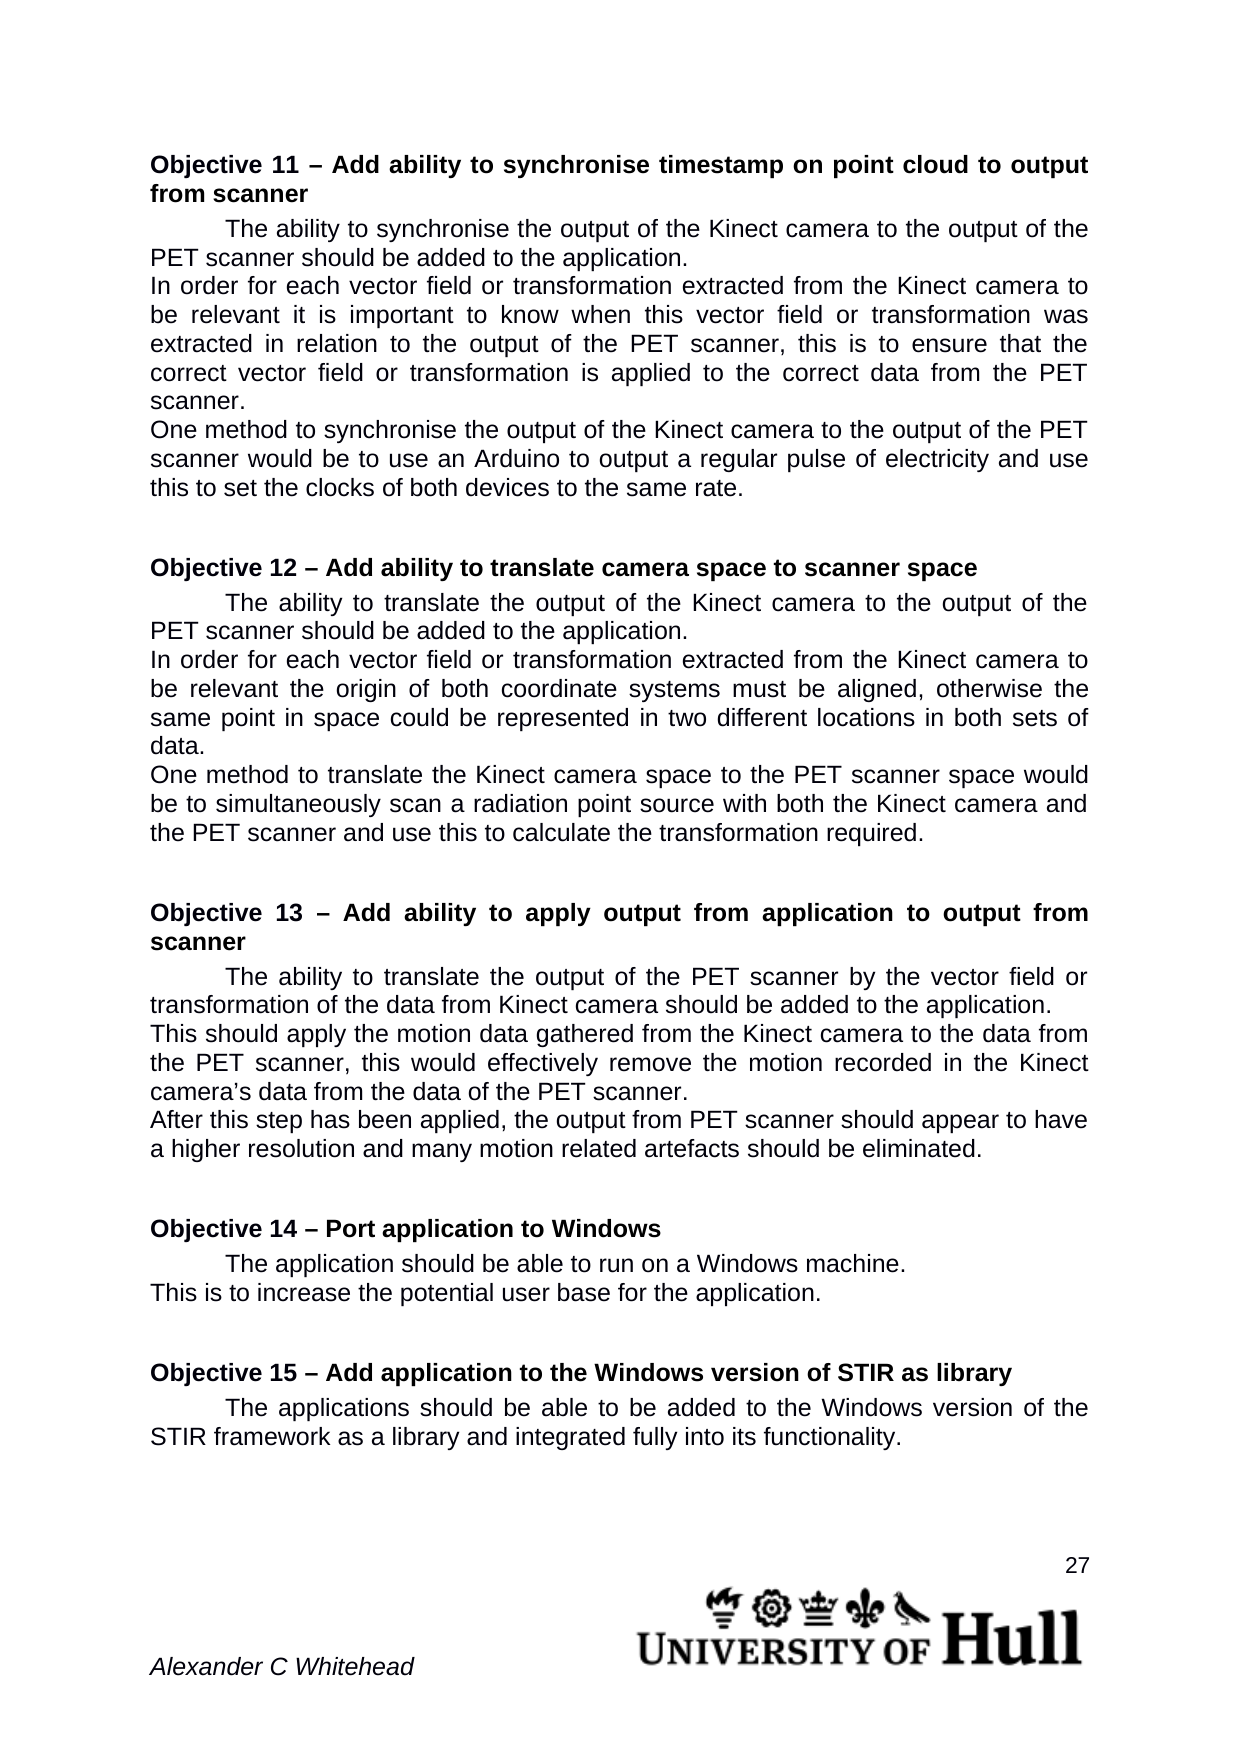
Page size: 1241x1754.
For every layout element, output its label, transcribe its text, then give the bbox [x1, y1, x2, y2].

text This should apply the motion data gathered from the Kinect camera to the data from the PET scanner, this would effectively remove the motion recorded in the Kinect camera’s data from the data of the PET scanner. [150, 1019, 1090, 1105]
text This is to increase the potential user base for the application. [150, 1278, 1090, 1307]
subtitle Objective 11 – Add ability to synchronise timestamp on point cloud to output from scanner [150, 150, 1090, 207]
text After this step has been applied, the output from PET scanner should appear to have a higher resolution and many motion related artefacts should be eliminated. [150, 1105, 1090, 1163]
picture [630, 1578, 1091, 1675]
text The ability to synchronise the output of the Kinect camera to the output of the PET scanner should be added to the application. [150, 214, 1090, 271]
subtitle Objective 13 – Add ability to apply output from application to output from scanner [150, 898, 1090, 955]
subtitle Objective 12 – Add ability to translate camera space to scanner space [150, 553, 1090, 581]
text In order for each vector field or transformation extracted from the Kinect camera to be relevant the origin of both coordinate systems must be aligned, otherwise the same point in space could be represented in two different locations in both sets of data. [150, 645, 1090, 760]
subtitle Objective 14 – Port application to Windows [150, 1214, 1090, 1243]
text The ability to translate the output of the PET scanner by the vector field or transformation of the data from Kinect camera should be added to the application. [150, 961, 1090, 1019]
subtitle Objective 15 – Add application to the Windows version of STIR as library [150, 1358, 1090, 1387]
text One method to translate the Kinect camera space to the PET scanner space would be to simultaneously scan a radiation point source with both the Kinect camera and the PET scanner and use this to calculate the transformation required. [150, 760, 1090, 846]
text The ability to translate the output of the Kinect camera to the output of the PET scanner should be added to the application. [150, 588, 1090, 645]
text The application should be able to run on a Windows machine. [150, 1249, 1090, 1278]
text One method to synchronise the output of the Kinect camera to the output of the PET scanner would be to use an Arduino to output a regular pulse of electricity and use this to set the clocks of both devices to the same rate. [150, 415, 1090, 501]
text In order for each vector field or transformation extracted from the Kinect camera to be relevant it is important to know when this vector field or transformation was extracted in relation to the output of the PET scanner, this is to ensure that the correct vector field or transformation is applied to the correct data from the PET scanner. [150, 271, 1090, 415]
text The applications should be able to be added to the Windows version of the STIR framework as a library and integrated fully into its functionality. [150, 1393, 1090, 1450]
